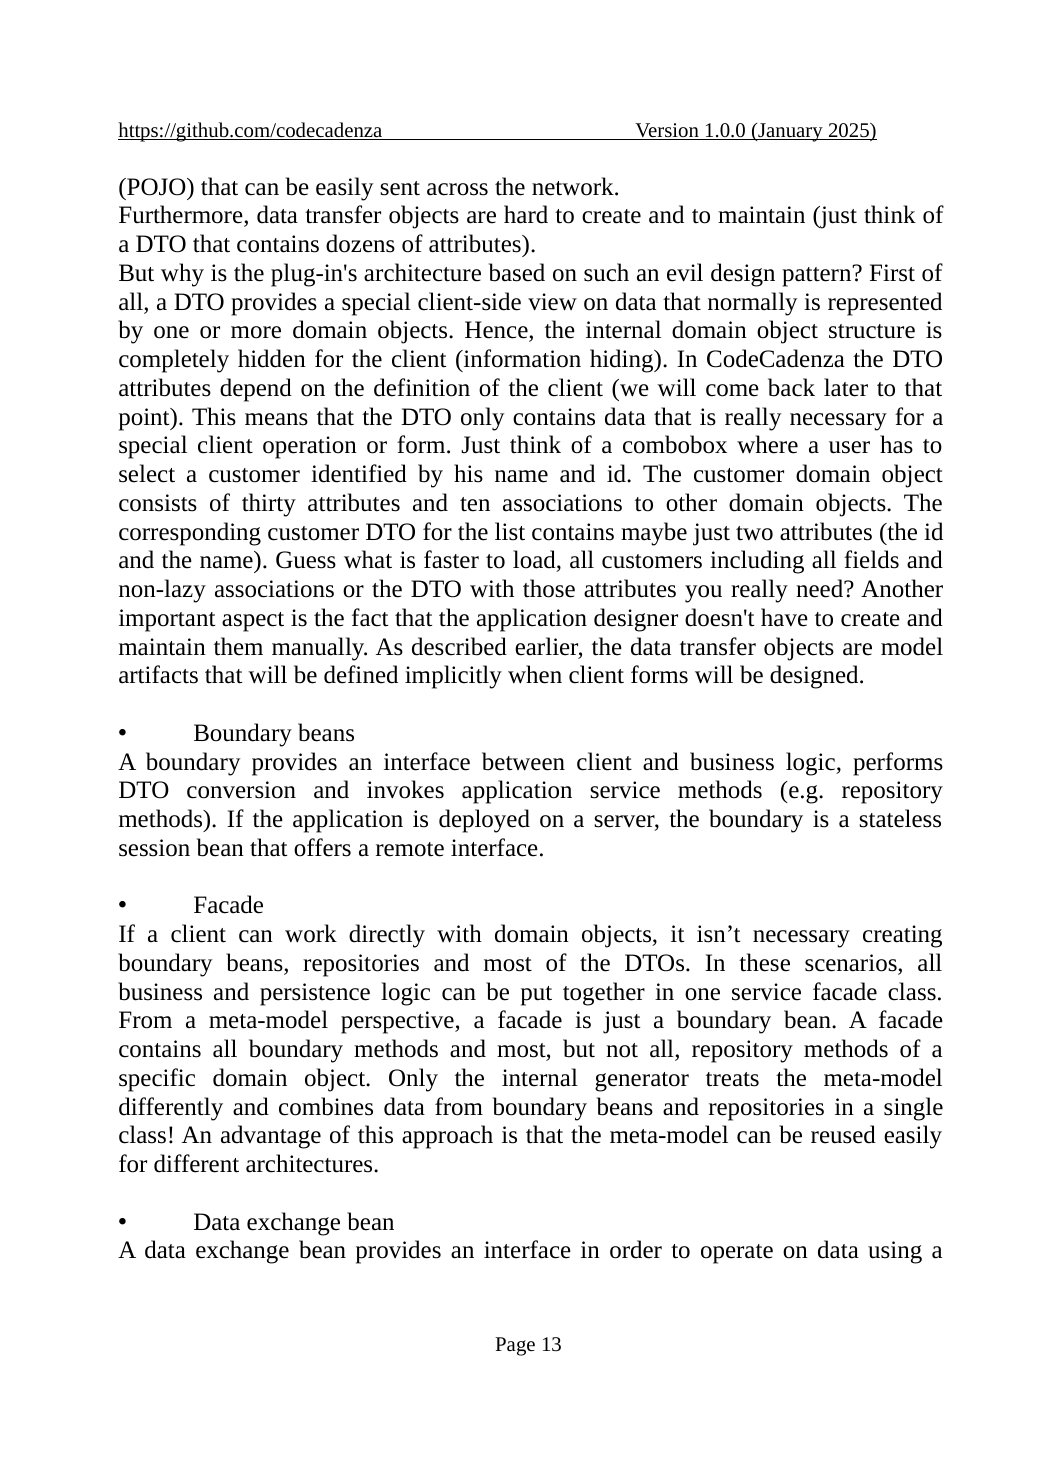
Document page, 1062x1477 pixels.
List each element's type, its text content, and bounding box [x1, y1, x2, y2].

text If a client can work directly with domain objects, it isn’t necessary creating boundary beans, repositories and most of the DTOs. In these scenarios, all business and persistence logic can be put together in one service facade class. From a meta-model perspective, a facade is just a boundary bean. A facade contains all boundary methods and most, but not all, repository methods of a specific domain object. Only the internal generator treats the meta-model differently and combines data from boundary beans and repositories in a single class! An advantage of this approach is that the meta-model can be reused easily for different architectures. [118, 919, 944, 1178]
list Boundary beans [118, 718, 944, 747]
list Data exchange bean [118, 1207, 944, 1235]
text A data exchange bean provides an interface in order to operate on data using a [118, 1235, 944, 1264]
text But why is the plug-in's architecture based on such an evil design pattern? First of all, a DTO provides a special client-side view on data that normally is represented by one or more domain objects. Hence, the internal domain object structure is completely hidden for the client (information hiding). In CodeCadenza the DTO attributes depend on the definition of the client (we will come back later to that point). This means that the DTO only contains data that is really necessary for a special client operation or form. Just think of a combobox where a user has to select a customer identified by his name and id. The customer domain object consists of thirty attributes and ten associations to other domain objects. The corresponding customer DTO for the list contains maybe just two attributes (the id and the name). Guess what is faster to load, all customers including all fields and non-lazy associations or the DTO with those attributes you really need? Another important aspect is the fact that the application designer doesn't have to create and maintain them manually. As described earlier, the data transfer objects are model artifacts that will be defined implicitly when client forms will be designed. [118, 258, 944, 689]
text Furthermore, data transfer objects are hard to create and to maintain (just think of a DTO that contains dozens of attributes). [118, 200, 944, 258]
text (POJO) that can be easily sent across the network. [118, 172, 944, 200]
list Facade [118, 890, 944, 919]
text A boundary provides an interface between client and business logic, performs DTO conversion and invokes application service methods (e.g. repository methods). If the application is deployed on a server, the boundary is a stateless session bean that offers a remote interface. [118, 747, 944, 862]
